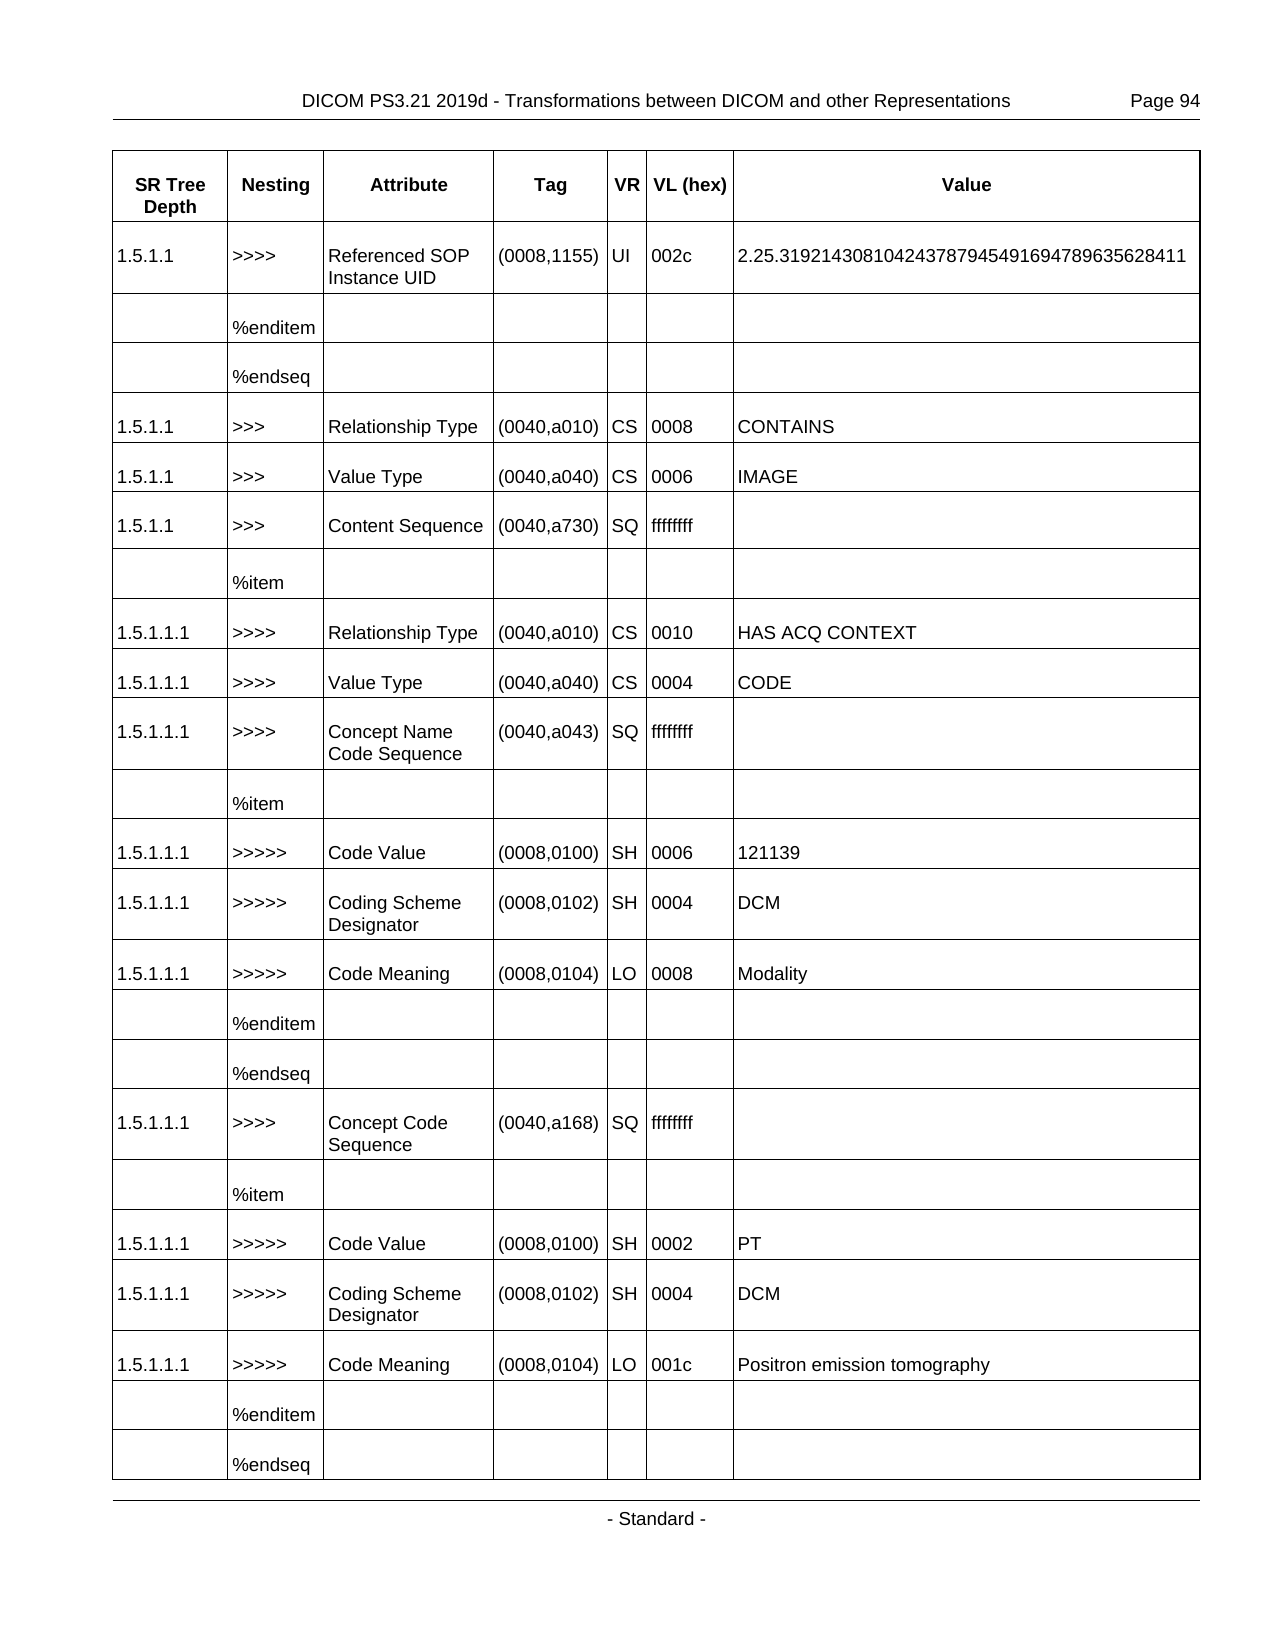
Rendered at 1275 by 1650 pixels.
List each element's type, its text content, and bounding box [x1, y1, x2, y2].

table_cell %enditem [228, 990, 323, 1038]
table_cell [647, 990, 733, 1038]
table_cell (0008,0100) [494, 1210, 607, 1259]
table_cell (0040,a730) [494, 492, 607, 548]
table_cell >>>>> [228, 940, 323, 989]
table_cell >>>> [228, 649, 323, 697]
table_cell 001c [647, 1331, 733, 1380]
table_header Attribute [324, 151, 493, 221]
table_cell Code Meaning [324, 940, 493, 989]
table_cell 1.5.1.1 [113, 492, 227, 548]
table_cell Concept Code Sequence [324, 1089, 493, 1159]
table_cell 1.5.1.1 [113, 393, 227, 442]
table_cell SH [608, 869, 646, 939]
table_cell [734, 1160, 1199, 1209]
table_cell (0008,0104) [494, 1331, 607, 1380]
table_cell [734, 492, 1199, 548]
table_cell [494, 770, 607, 818]
table_cell [734, 770, 1199, 818]
table_cell [324, 1160, 493, 1209]
table_cell DCM [734, 869, 1199, 939]
table_cell %item [228, 549, 323, 598]
table_cell HAS ACQ CONTEXT [734, 599, 1199, 647]
table_cell [734, 294, 1199, 342]
table_cell 1.5.1.1 [113, 443, 227, 491]
table_cell >>>> [228, 599, 323, 647]
table_cell >>>>> [228, 1210, 323, 1259]
table_cell %enditem [228, 294, 323, 342]
table_cell 1.5.1.1.1 [113, 649, 227, 697]
table_cell DCM [734, 1260, 1199, 1330]
table_cell [608, 1040, 646, 1088]
table_cell (0008,0102) [494, 869, 607, 939]
table_cell %endseq [228, 343, 323, 392]
table_cell [734, 698, 1199, 768]
table_cell Value Type [324, 649, 493, 697]
table_cell [608, 549, 646, 598]
table_cell Coding Scheme Designator [324, 1260, 493, 1330]
table_cell [324, 770, 493, 818]
table_cell %item [228, 1160, 323, 1209]
table_cell 1.5.1.1.1 [113, 869, 227, 939]
table_cell >>> [228, 492, 323, 548]
table_cell [734, 343, 1199, 392]
table_cell Code Meaning [324, 1331, 493, 1380]
table_cell [494, 1160, 607, 1209]
table_cell (0008,0102) [494, 1260, 607, 1330]
table_cell [113, 1430, 227, 1479]
table_cell (0040,a043) [494, 698, 607, 768]
table_cell [494, 294, 607, 342]
table_cell ffffffff [647, 698, 733, 768]
table_cell PT [734, 1210, 1199, 1259]
table_cell UI [608, 222, 646, 292]
table_cell 002c [647, 222, 733, 292]
table_cell 1.5.1.1.1 [113, 1331, 227, 1380]
table_cell 0008 [647, 393, 733, 442]
table_cell 1.5.1.1 [113, 222, 227, 292]
table_cell Concept Name Code Sequence [324, 698, 493, 768]
table_cell SQ [608, 492, 646, 548]
table_cell SH [608, 1210, 646, 1259]
table_cell >>>>> [228, 1331, 323, 1380]
table_cell 0006 [647, 819, 733, 868]
table_cell 0008 [647, 940, 733, 989]
table_cell [647, 343, 733, 392]
table_cell [647, 1381, 733, 1429]
table_cell [113, 549, 227, 598]
table_cell SH [608, 819, 646, 868]
table_cell (0040,a010) [494, 393, 607, 442]
table_cell 1.5.1.1.1 [113, 1260, 227, 1330]
table_cell LO [608, 1331, 646, 1380]
table_cell [608, 1381, 646, 1429]
table_cell CODE [734, 649, 1199, 697]
table_cell Referenced SOP Instance UID [324, 222, 493, 292]
table_cell [608, 1430, 646, 1479]
table_cell Code Value [324, 819, 493, 868]
table_cell [734, 1381, 1199, 1429]
table_cell 1.5.1.1.1 [113, 819, 227, 868]
table_cell [494, 1040, 607, 1088]
table_cell >>>>> [228, 819, 323, 868]
table_cell >>>> [228, 1089, 323, 1159]
table_cell 1.5.1.1.1 [113, 698, 227, 768]
table_cell [324, 990, 493, 1038]
table_cell [494, 1430, 607, 1479]
table_cell Positron emission tomography [734, 1331, 1199, 1380]
table_cell (0008,0100) [494, 819, 607, 868]
table_cell [647, 294, 733, 342]
table_cell >>>>> [228, 1260, 323, 1330]
table_cell [324, 1381, 493, 1429]
table_cell CS [608, 443, 646, 491]
table_header Nesting [228, 151, 323, 221]
table_cell 0006 [647, 443, 733, 491]
table_header SR Tree Depth [113, 151, 227, 221]
table_cell CS [608, 649, 646, 697]
table_cell [113, 1160, 227, 1209]
table_cell [324, 1040, 493, 1088]
table_cell SH [608, 1260, 646, 1330]
table_cell 121139 [734, 819, 1199, 868]
table_cell [608, 770, 646, 818]
table_cell Value Type [324, 443, 493, 491]
table_cell [324, 343, 493, 392]
table_cell [647, 770, 733, 818]
table_cell 0004 [647, 869, 733, 939]
table_cell >>> [228, 443, 323, 491]
table_cell [734, 1089, 1199, 1159]
table_cell [324, 294, 493, 342]
table_cell [734, 1040, 1199, 1088]
table_cell (0008,1155) [494, 222, 607, 292]
table_header VR [608, 151, 646, 221]
table_cell 1.5.1.1.1 [113, 1210, 227, 1259]
table_cell 1.5.1.1.1 [113, 1089, 227, 1159]
table_cell [608, 1160, 646, 1209]
table_cell Modality [734, 940, 1199, 989]
table_cell Content Sequence [324, 492, 493, 548]
table_cell [608, 294, 646, 342]
table_cell Relationship Type [324, 599, 493, 647]
table_cell 2.25.319214308104243787945491694789635628411 [734, 222, 1199, 292]
table_cell [608, 990, 646, 1038]
table_cell (0040,a040) [494, 443, 607, 491]
table_cell [324, 1430, 493, 1479]
table_cell >>>> [228, 222, 323, 292]
table_cell (0040,a168) [494, 1089, 607, 1159]
table_cell [324, 549, 493, 598]
table_header Value [734, 151, 1199, 221]
table_cell 1.5.1.1.1 [113, 940, 227, 989]
table_cell [113, 990, 227, 1038]
table_cell %endseq [228, 1430, 323, 1479]
table_cell IMAGE [734, 443, 1199, 491]
table_cell %endseq [228, 1040, 323, 1088]
table_cell [113, 1381, 227, 1429]
table_cell CS [608, 393, 646, 442]
table_cell >>>>> [228, 869, 323, 939]
table_cell 0004 [647, 1260, 733, 1330]
table_cell [734, 1430, 1199, 1479]
table_cell Coding Scheme Designator [324, 869, 493, 939]
table_cell [113, 770, 227, 818]
table_cell ffffffff [647, 1089, 733, 1159]
table_cell >>>> [228, 698, 323, 768]
table_cell 0004 [647, 649, 733, 697]
table_cell CS [608, 599, 646, 647]
table_cell LO [608, 940, 646, 989]
table_cell (0040,a010) [494, 599, 607, 647]
table_cell [113, 343, 227, 392]
table_cell [647, 1430, 733, 1479]
table_cell CONTAINS [734, 393, 1199, 442]
table_cell [494, 549, 607, 598]
table_cell %item [228, 770, 323, 818]
table_cell [494, 343, 607, 392]
table_cell [647, 1160, 733, 1209]
table_cell (0008,0104) [494, 940, 607, 989]
table_cell [647, 549, 733, 598]
table_cell Code Value [324, 1210, 493, 1259]
table_header VL (hex) [647, 151, 733, 221]
table_cell [734, 990, 1199, 1038]
table_cell [494, 1381, 607, 1429]
table_cell 0002 [647, 1210, 733, 1259]
table_cell [647, 1040, 733, 1088]
table_cell 0010 [647, 599, 733, 647]
table_cell [734, 549, 1199, 598]
table_cell [113, 1040, 227, 1088]
table_cell SQ [608, 1089, 646, 1159]
table_cell SQ [608, 698, 646, 768]
table_cell [494, 990, 607, 1038]
table_cell 1.5.1.1.1 [113, 599, 227, 647]
table_header Tag [494, 151, 607, 221]
table_cell >>> [228, 393, 323, 442]
table_cell %enditem [228, 1381, 323, 1429]
table_cell Relationship Type [324, 393, 493, 442]
table_cell [113, 294, 227, 342]
table_cell ffffffff [647, 492, 733, 548]
table_cell (0040,a040) [494, 649, 607, 697]
table_cell [608, 343, 646, 392]
